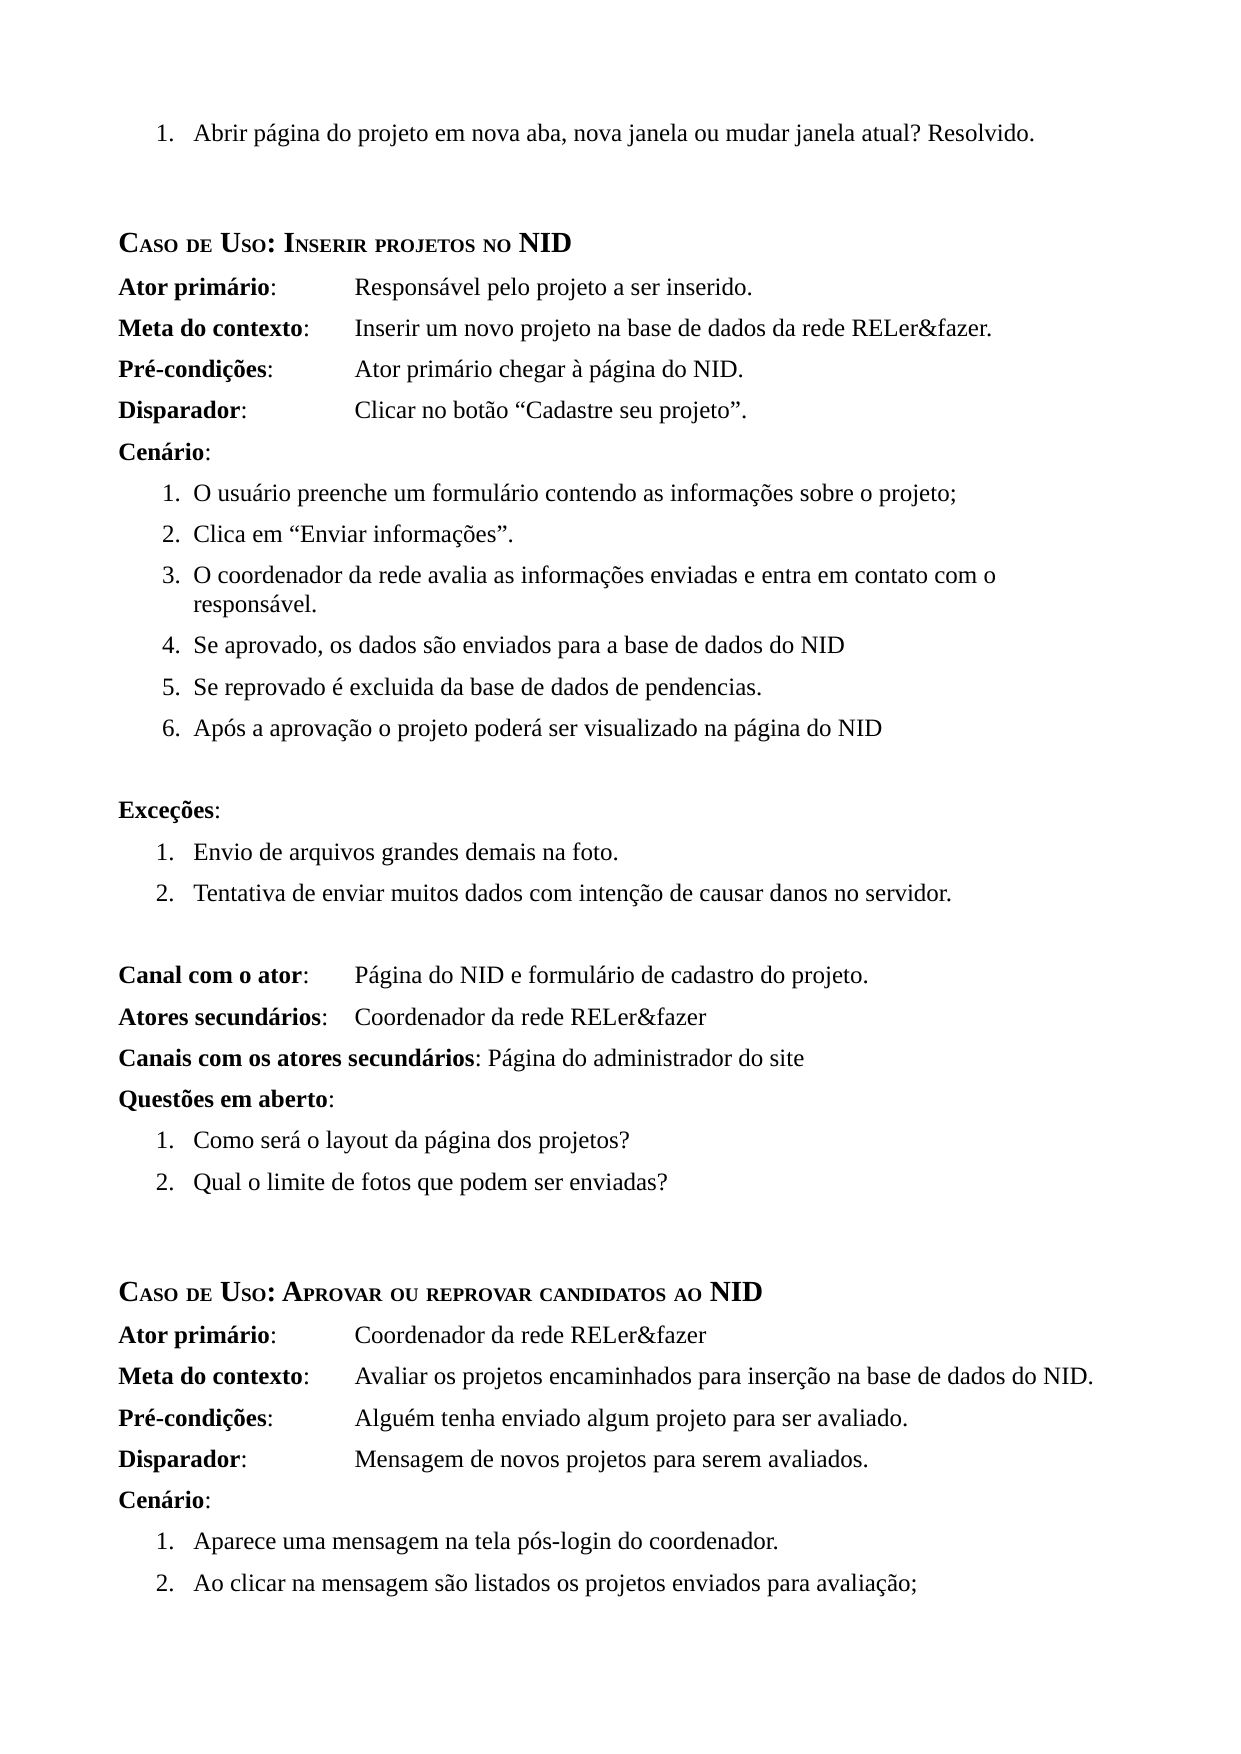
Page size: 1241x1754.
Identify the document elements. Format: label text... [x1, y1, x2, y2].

text Atores secundários: Coordenador da rede RELer&fazer [118, 1002, 1122, 1030]
list Abrir página do projeto em nova aba, nova janela ou mudar janela atual? Resolvido. [156, 118, 1122, 147]
list Após a aprovação o projeto poderá ser visualizado na página do NID [156, 713, 1122, 742]
text Disparador: Clicar no botão “Cadastre seu projeto”. [118, 395, 1122, 424]
list Qual o limite de fotos que podem ser enviadas? [156, 1167, 1122, 1195]
text Questões em aberto: [118, 1084, 1122, 1113]
list Clica em “Enviar informações”. [156, 519, 1122, 548]
text Canais com os atores secundários: Página do administrador do site [118, 1043, 1122, 1072]
list O usuário preenche um formulário contendo as informações sobre o projeto; [156, 478, 1122, 507]
text Ator primário: Responsável pelo projeto a ser inserido. [118, 272, 1122, 300]
list Se aprovado, os dados são enviados para a base de dados do NID [156, 630, 1122, 659]
list Tentativa de enviar muitos dados com intenção de causar danos no servidor. [156, 878, 1122, 907]
text Meta do contexto: Avaliar os projetos encaminhados para inserção na base de dados do NID. [118, 1361, 1122, 1390]
subtitle Caso de Uso: Aprovar ou reprovar candidatos ao NID [118, 1274, 1122, 1308]
text Canal com o ator: Página do NID e formulário de cadastro do projeto. [118, 960, 1122, 989]
text Exceções: [118, 795, 1122, 824]
text Meta do contexto: Inserir um novo projeto na base de dados da rede RELer&fazer. [118, 313, 1122, 342]
list Como será o layout da página dos projetos? [156, 1125, 1122, 1154]
text Pré-condições: Ator primário chegar à página do NID. [118, 354, 1122, 383]
text Cenário: [118, 1485, 1122, 1514]
list Envio de arquivos grandes demais na foto. [156, 837, 1122, 865]
subtitle Caso de Uso: Inserir projetos no NID [118, 226, 1122, 259]
list Se reprovado é excluida da base de dados de pendencias. [156, 672, 1122, 700]
list O coordenador da rede avalia as informações enviadas e entra em contato com o responsável. [156, 560, 1122, 618]
text Disparador: Mensagem de novos projetos para serem avaliados. [118, 1444, 1122, 1473]
text Cenário: [118, 437, 1122, 465]
text Ator primário: Coordenador da rede RELer&fazer [118, 1320, 1122, 1349]
list Aparece uma mensagem na tela pós-login do coordenador. [156, 1526, 1122, 1555]
list Ao clicar na mensagem são listados os projetos enviados para avaliação; [156, 1568, 1122, 1596]
text Pré-condições: Alguém tenha enviado algum projeto para ser avaliado. [118, 1403, 1122, 1431]
